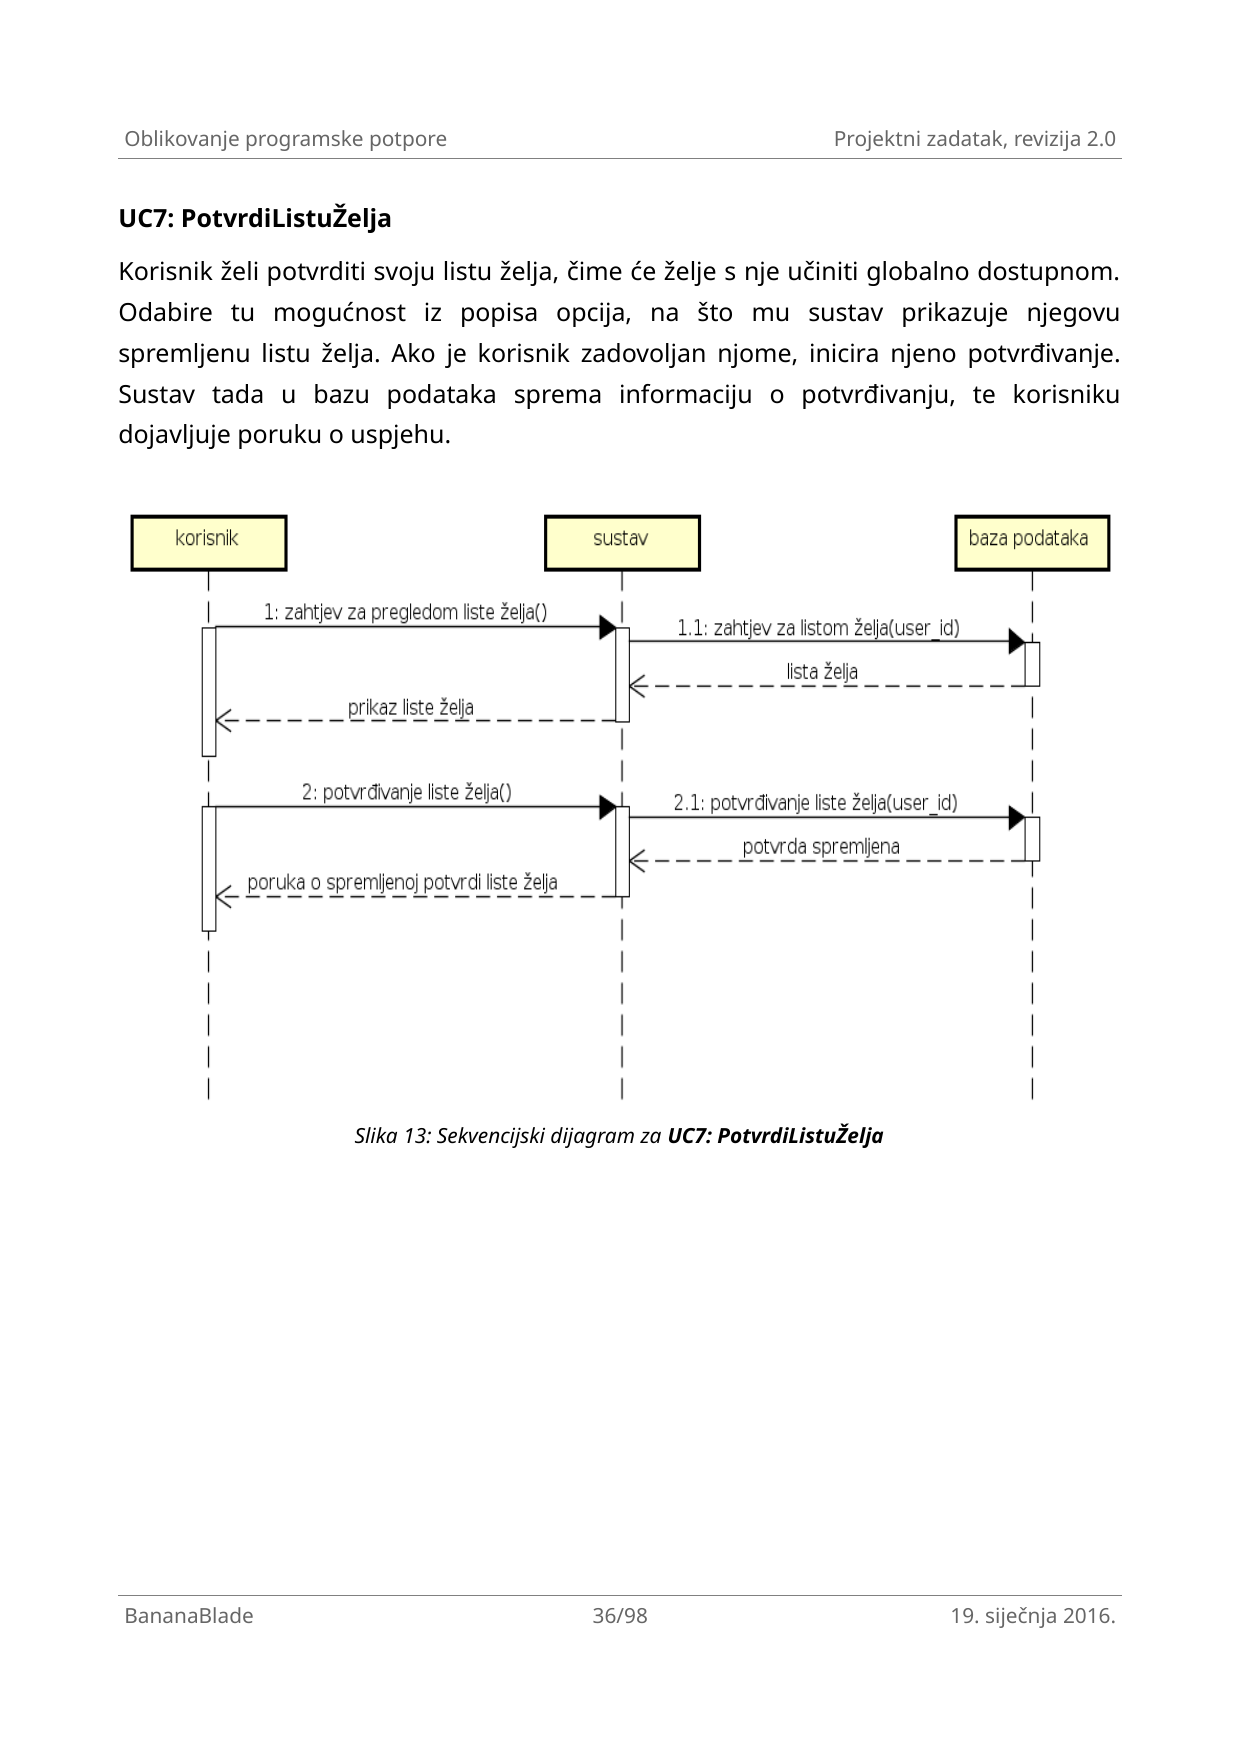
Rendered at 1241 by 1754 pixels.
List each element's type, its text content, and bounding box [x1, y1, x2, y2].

text Slika 13: Sekvencijski dijagram za UC7: PotvrdiListuŽelja [118, 1116, 1122, 1150]
picture [118, 500, 1123, 1116]
text Korisnik želi potvrditi svoju listu želja, čime će želje s nje učiniti globalno dostupnom. Odabire tu mogućnost iz popisa opcija, na što mu sustav prikazuje njegovu spremljenu listu želja. Ako je korisnik zadovoljan njome, inicira njeno potvrđivanje. Sustav tada u bazu podataka sprema informaciju o potvrđivanju, te korisniku dojavljuje poruku o uspjehu. [118, 254, 1122, 451]
subtitle UC7: PotvrdiListuŽelja [118, 201, 1122, 234]
